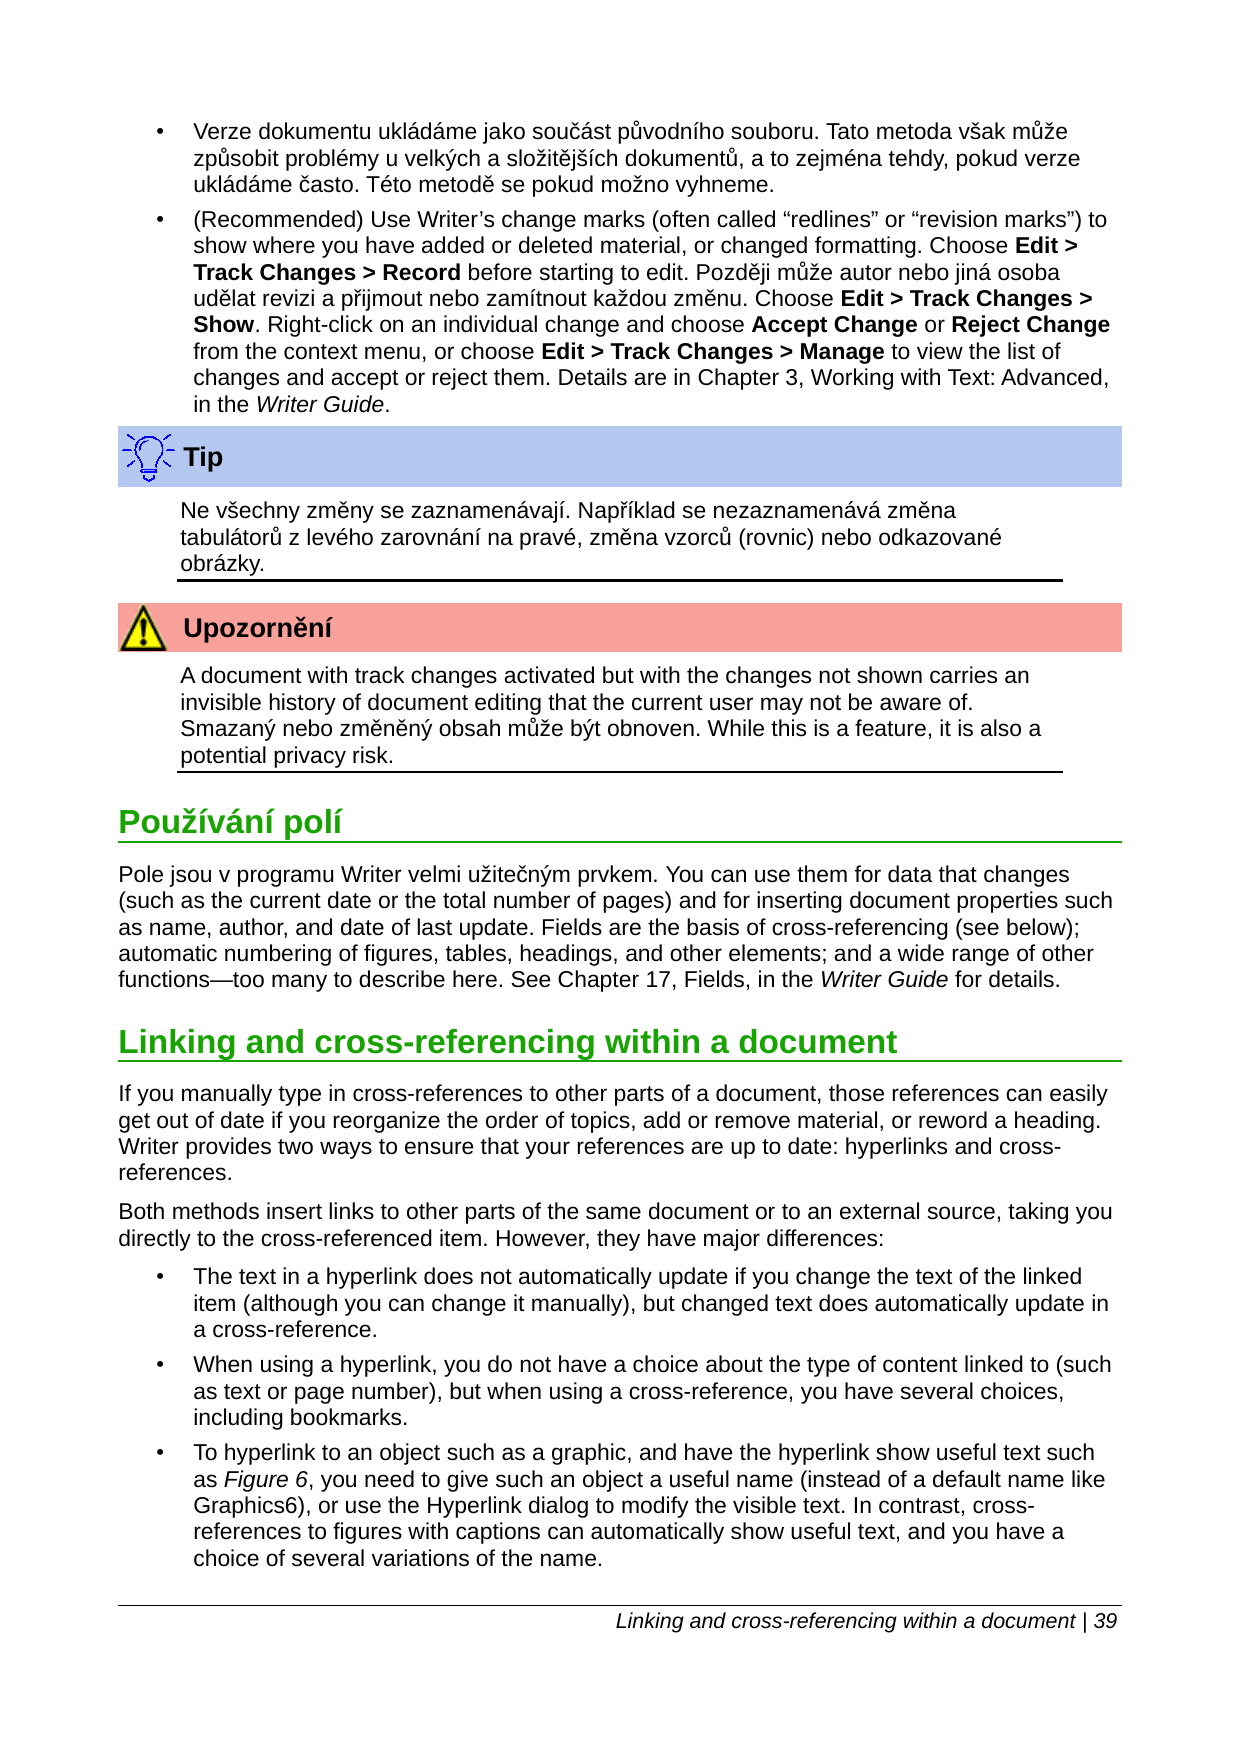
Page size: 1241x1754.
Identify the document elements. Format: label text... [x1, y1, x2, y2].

subtitle Používání polí [118, 802, 1122, 841]
text Pole jsou v programu Writer velmi užitečným prvkem. You can use them for data that changes (such as the current date or the total number of pages) and for inserting document properties such as name, author, and date of last update. Fields are the basis of cross-referencing (see below); automatic numbering of figures, tables, headings, and other elements; and a wide range of other functions—too many to describe here. See Chapter 17, Fields, in the Writer Guide for details. [118, 861, 1122, 992]
subtitle Linking and cross-referencing within a document [118, 1022, 1122, 1060]
picture [119, 426, 179, 486]
text Ne všechny změny se zaznamenávají. Například se nezaznamenává změna tabulátorů z levého zarovnání na pravé, změna vzorců (rovnic) nebo odkazované obrázky. [177, 494, 1063, 579]
text Both methods insert links to other parts of the same document or to an external source, taking you directly to the cross-referenced item. However, they have major differences: [118, 1198, 1122, 1251]
text If you manually type in cross-references to other parts of a document, those references can easily get out of date if you reorganize the order of topics, add or remove material, or reword a heading. Writer provides two ways to ensure that your references are up to date: hyperlinks and cross-references. [118, 1080, 1122, 1186]
list The text in a hyperlink does not automatically update if you change the text of the linked item (although you can change it manually), but changed text does automatically update in a cross-reference. [156, 1263, 1122, 1342]
subtitle Tip [118, 426, 1122, 487]
list (Recommended) Use Writer’s change marks (often called “redlines” or “revision marks”) to show where you have added or deleted material, or changed formatting. Choose Edit > Track Changes > Record before starting to edit. Později může autor nebo jiná osoba udělat revizi a přijmout nebo zamítnout každou změnu. Choose Edit > Track Changes > Show. Right-click on an individual change and choose Accept Change or Reject Change from the context menu, or choose Edit > Track Changes > Manage to view the list of changes and accept or reject them. Details are in Chapter 3, Working with Text: Advanced, in the Writer Guide. [156, 206, 1122, 417]
text A document with track changes activated but with the changes not shown carries an invisible history of document editing that the current user may not be aware of. Smazaný nebo změněný obsah může být obnoven. While this is a feature, it is also a potential privacy risk. [177, 659, 1063, 771]
list When using a hyperlink, you do not have a choice about the type of content linked to (such as text or page number), but when using a cross-reference, you have several choices, including bookmarks. [156, 1351, 1122, 1430]
picture [119, 603, 167, 651]
subtitle Upozornění [118, 603, 1122, 652]
list To hyperlink to an object such as a graphic, and have the hyperlink show useful text such as Figure 6, you need to give such an object a useful name (instead of a default name like Graphics6), or use the Hyperlink dialog to modify the visible text. In contrast, cross-references to figures with captions can automatically show useful text, and you have a choice of several variations of the name. [156, 1439, 1122, 1571]
list Verze dokumentu ukládáme jako součást původního souboru. Tato metoda však může způsobit problémy u velkých a složitějších dokumentů, a to zejména tehdy, pokud verze ukládáme často. Této metodě se pokud možno vyhneme. [156, 118, 1122, 197]
